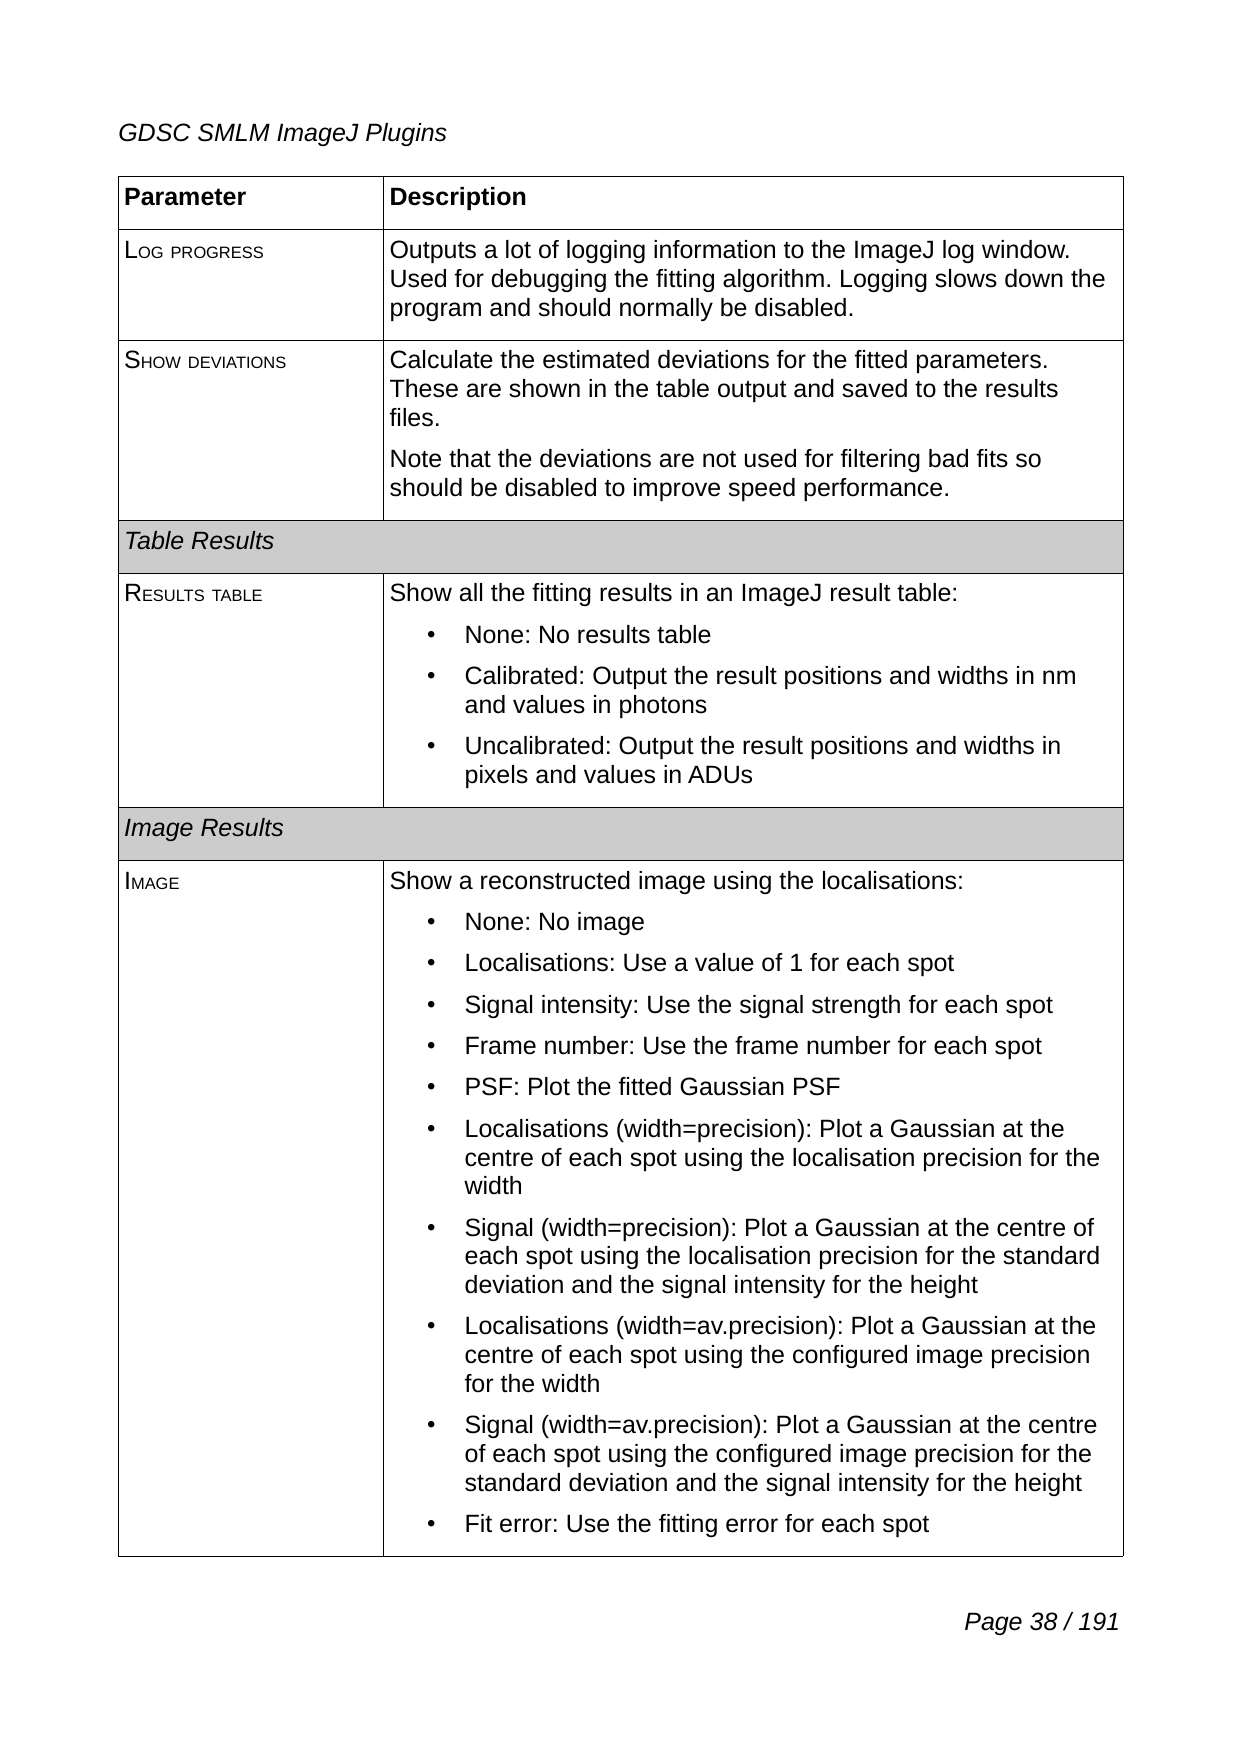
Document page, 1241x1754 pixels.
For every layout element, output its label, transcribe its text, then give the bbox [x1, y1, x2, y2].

table_cell Calculate the estimated deviations for the fitted parameters. These are shown in the table output and saved to the results files. Note that the deviations are not used for filtering bad fits so should be disabled to improve speed performance. [384, 341, 1123, 520]
table_cell Show a reconstructed image using the localisations: None: No image Localisations: Use a value of 1 for each spot Signal intensity: Use the signal strength for each spot Frame number: Use the frame number for each spot PSF: Plot the fitted Gaussian PSF Localisations (width=precision): Plot a Gaussian at the centre of each spot using the localisation precision for the width Signal (width=precision): Plot a Gaussian at the centre of each spot using the localisation precision for the standard deviation and the signal intensity for the height Localisations (width=av.precision): Plot a Gaussian at the centre of each spot using the configured image precision for the width Signal (width=av.precision): Plot a Gaussian at the centre of each spot using the configured image precision for the standard deviation and the signal intensity for the height Fit error: Use the fitting error for each spot [384, 861, 1123, 1556]
table_cell Image [119, 861, 383, 1556]
table_cell Image Results [119, 808, 1123, 860]
table_cell Log progress [119, 230, 383, 339]
table_cell Show deviations [119, 341, 383, 520]
table_cell Outputs a lot of logging information to the ImageJ log window. Used for debugging the fitting algorithm. Logging slows down the program and should normally be disabled. [384, 230, 1123, 339]
table_cell Results table [119, 574, 383, 807]
table_cell Table Results [119, 521, 1123, 573]
table_header Description [384, 177, 1123, 229]
table_header Parameter [119, 177, 383, 229]
table_cell Show all the fitting results in an ImageJ result table: None: No results table Calibrated: Output the result positions and widths in nm and values in photons Uncalibrated: Output the result positions and widths in pixels and values in ADUs [384, 574, 1123, 807]
